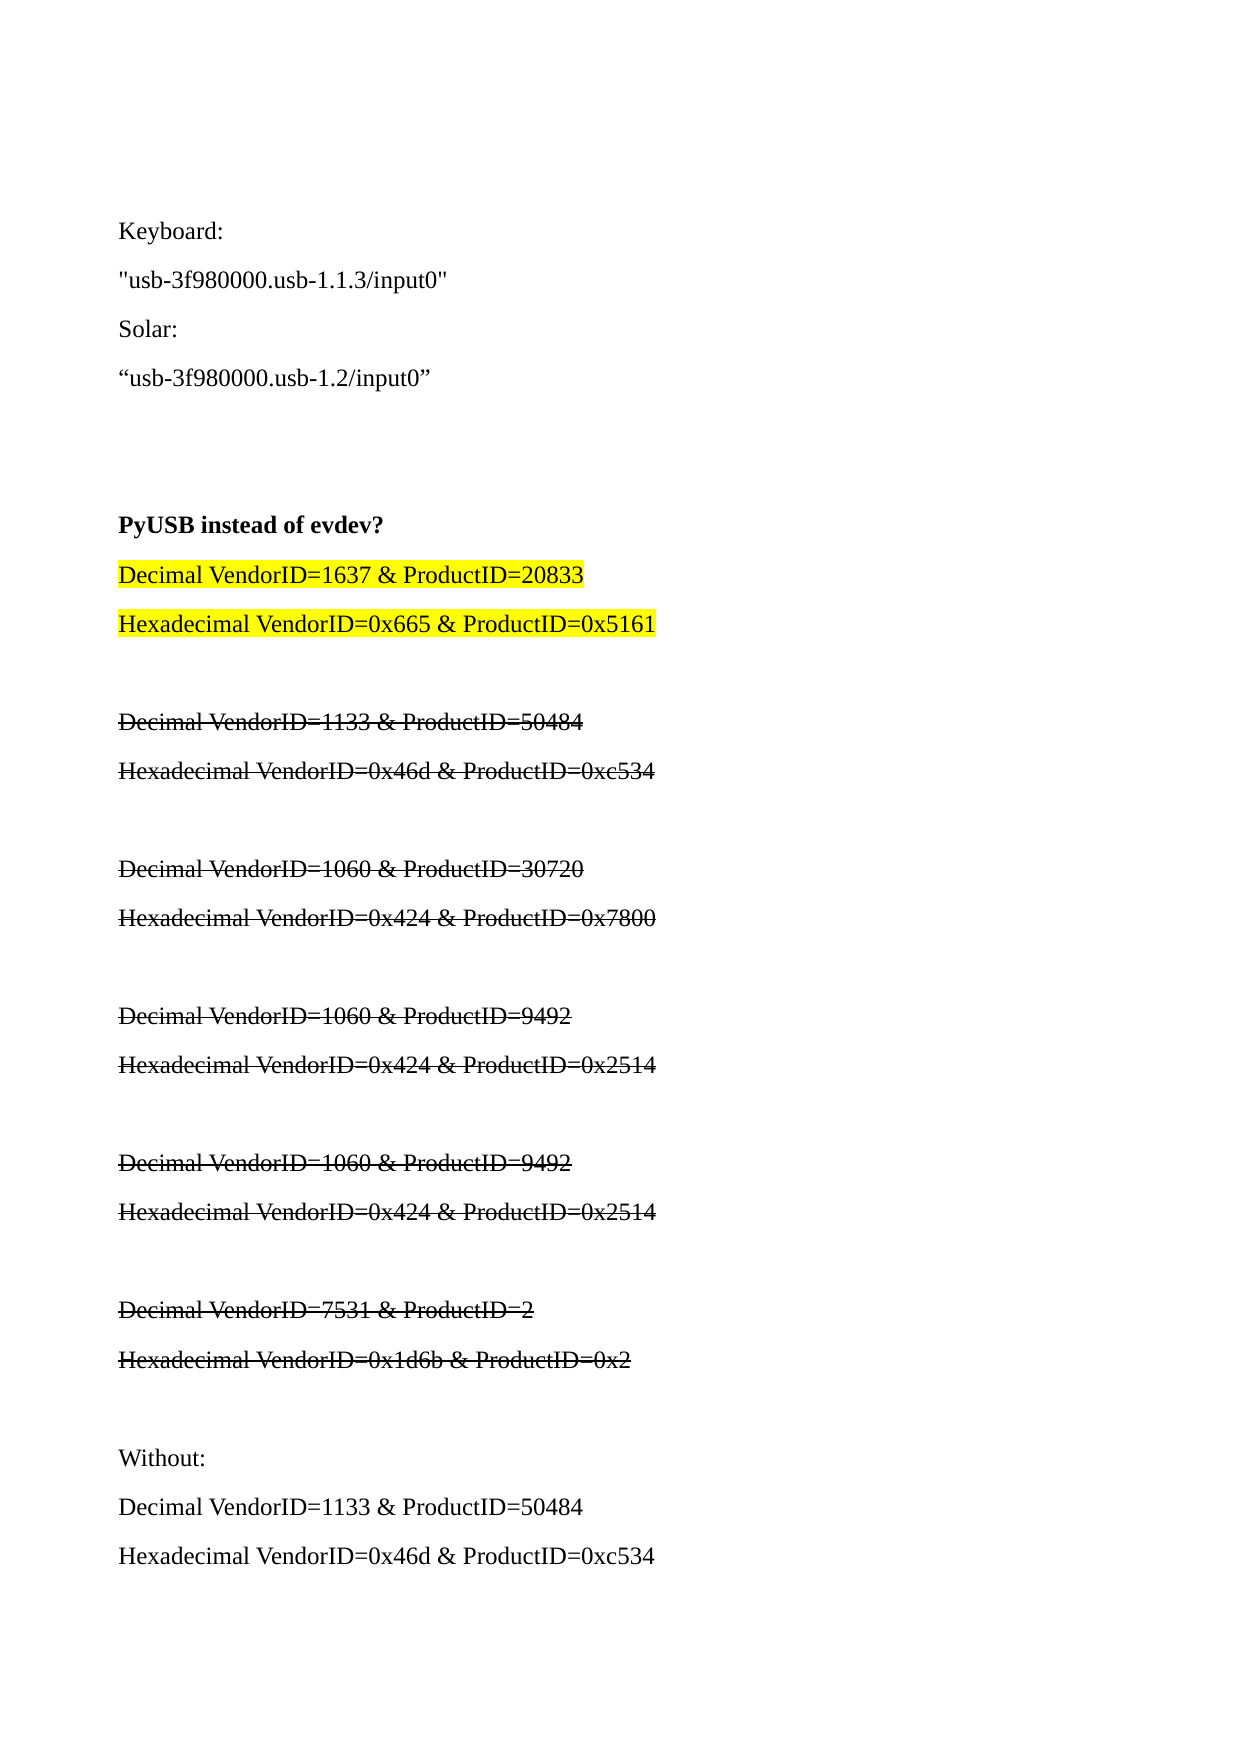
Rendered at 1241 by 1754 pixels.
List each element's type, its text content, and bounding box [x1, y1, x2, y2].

text Decimal VendorID=1133 & ProductID=50484 [118, 707, 1122, 736]
text “usb-3f980000.usb-1.2/input0” [118, 363, 1122, 392]
text Hexadecimal VendorID=0x665 & ProductID=0x5161 [118, 609, 1122, 637]
text Decimal VendorID=1060 & ProductID=30720 [118, 854, 1122, 883]
text Hexadecimal VendorID=0x424 & ProductID=0x2514 [118, 1197, 1122, 1226]
text Decimal VendorID=7531 & ProductID=2 [118, 1296, 1122, 1324]
text "usb-3f980000.usb-1.1.3/input0" [118, 265, 1122, 294]
text Hexadecimal VendorID=0x424 & ProductID=0x2514 [118, 1050, 1122, 1079]
text Without: [118, 1443, 1122, 1472]
text Keyboard: [118, 216, 1122, 245]
text Decimal VendorID=1637 & ProductID=20833 [118, 560, 1122, 588]
text Decimal VendorID=1060 & ProductID=9492 [118, 1148, 1122, 1177]
text Decimal VendorID=1133 & ProductID=50484 [118, 1492, 1122, 1521]
text Solar: [118, 314, 1122, 343]
text Decimal VendorID=1060 & ProductID=9492 [118, 1001, 1122, 1030]
text Hexadecimal VendorID=0x46d & ProductID=0xc534 [118, 1541, 1122, 1570]
text PyUSB instead of evdev? [118, 511, 1122, 539]
text Hexadecimal VendorID=0x424 & ProductID=0x7800 [118, 903, 1122, 932]
text Hexadecimal VendorID=0x1d6b & ProductID=0x2 [118, 1345, 1122, 1373]
text Hexadecimal VendorID=0x46d & ProductID=0xc534 [118, 756, 1122, 785]
